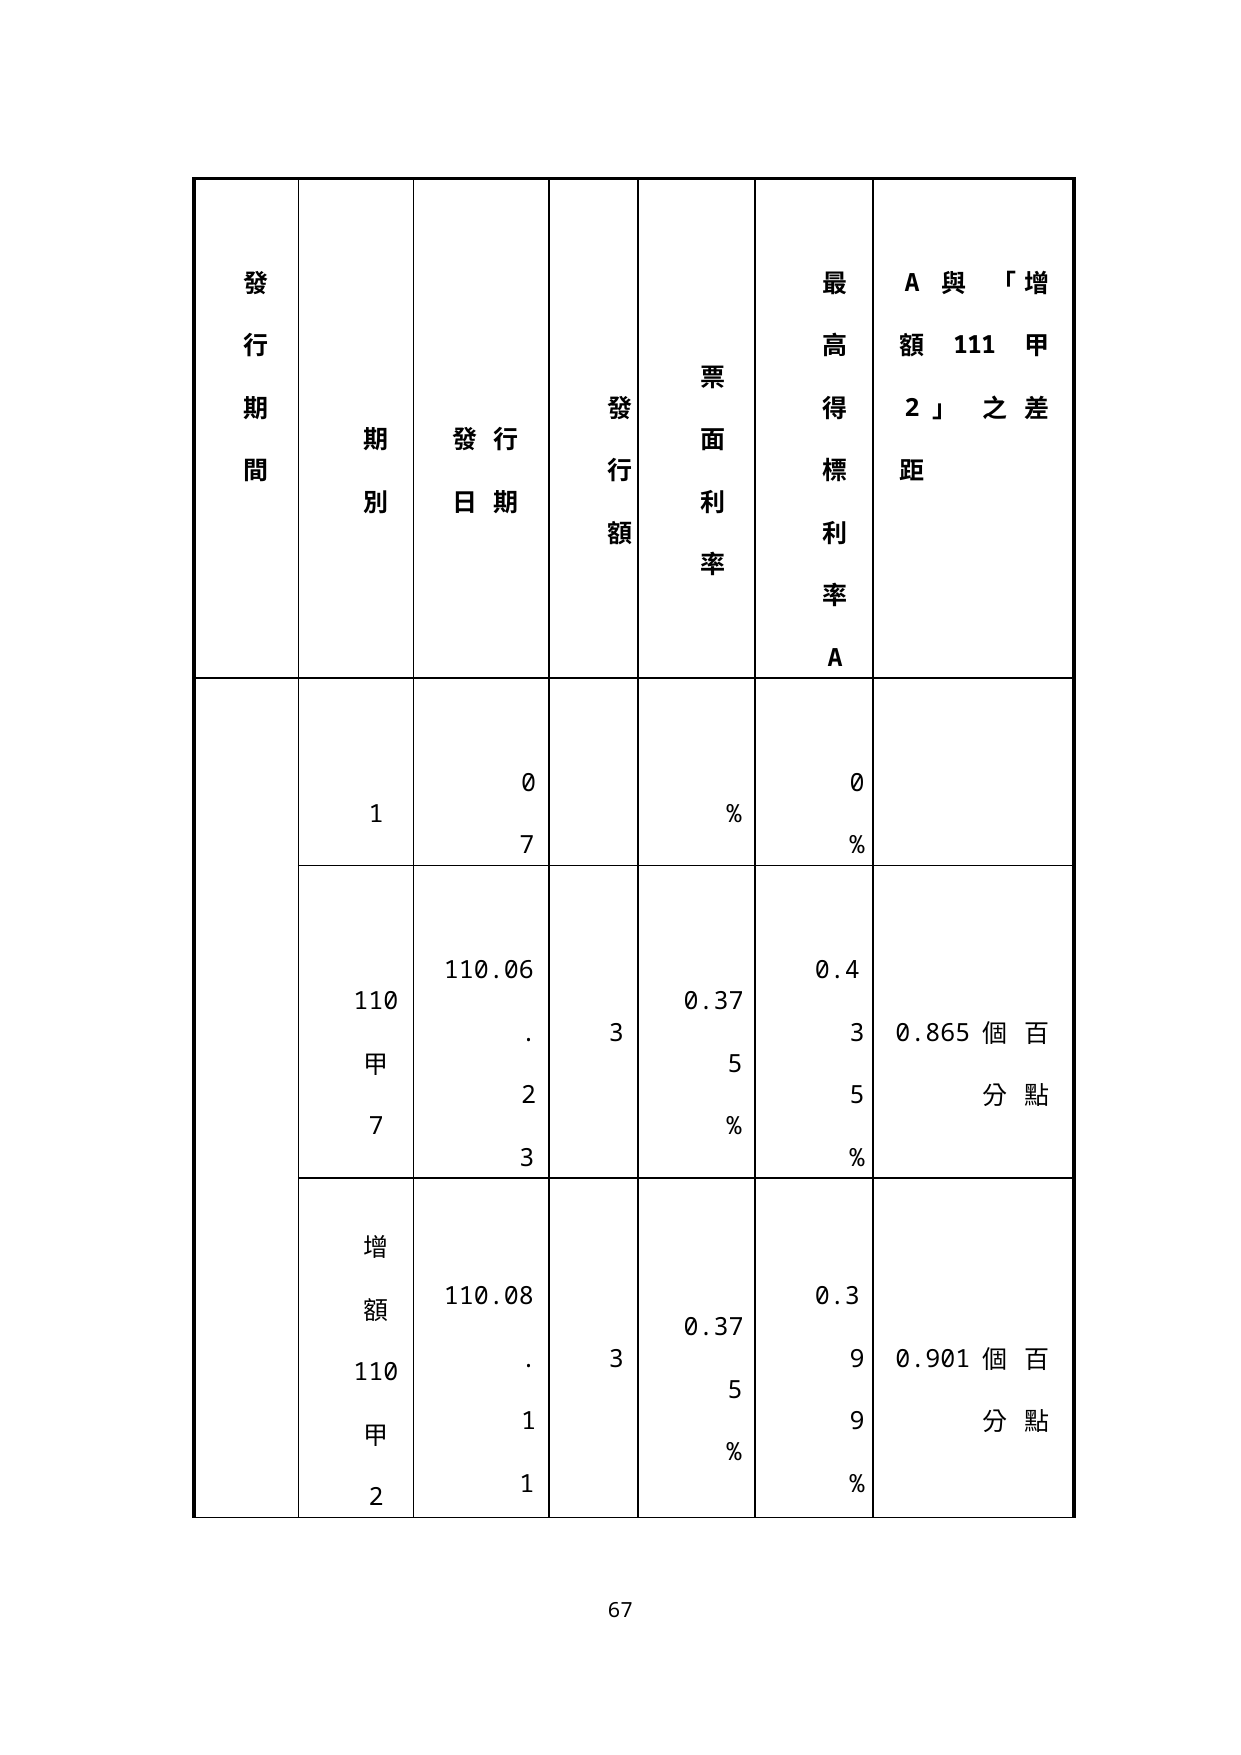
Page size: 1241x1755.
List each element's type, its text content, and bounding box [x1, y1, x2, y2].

table_cell 300 [550, 679, 637, 865]
table_cell 110.06.23 [414, 866, 548, 1177]
table_header 票面利率 [639, 180, 754, 677]
table_cell % [639, 679, 754, 865]
table_header 期別 [299, 180, 413, 677]
table_cell 0.375% [639, 866, 754, 1177]
table_cell 0.375% [639, 1179, 754, 1517]
table_cell 0.435% [756, 866, 872, 1177]
table_cell 0.901個百分點 [874, 1179, 1072, 1517]
table_cell 300 [550, 1179, 637, 1517]
table_header A與「增額111甲2」之差距 [874, 180, 1072, 677]
table_cell 增額110甲2 [299, 1179, 413, 1517]
table_cell 1 [299, 679, 413, 865]
table_cell [196, 679, 298, 1517]
table_cell 110.08.11 [414, 1179, 548, 1517]
table_cell 300 [550, 866, 637, 1177]
table_cell 110甲7 [299, 866, 413, 1177]
table_cell 0% [756, 679, 872, 865]
table_cell [874, 679, 1072, 865]
table_header 最高得標利率A [756, 180, 872, 677]
table_header 發行 期間 [196, 180, 298, 677]
table_header 發行日期 [414, 180, 548, 677]
table_cell 07 [414, 679, 548, 865]
table_cell 0.865個百分點 [874, 866, 1072, 1177]
table_header 發行額 [550, 180, 637, 677]
table_cell 0.399% [756, 1179, 872, 1517]
